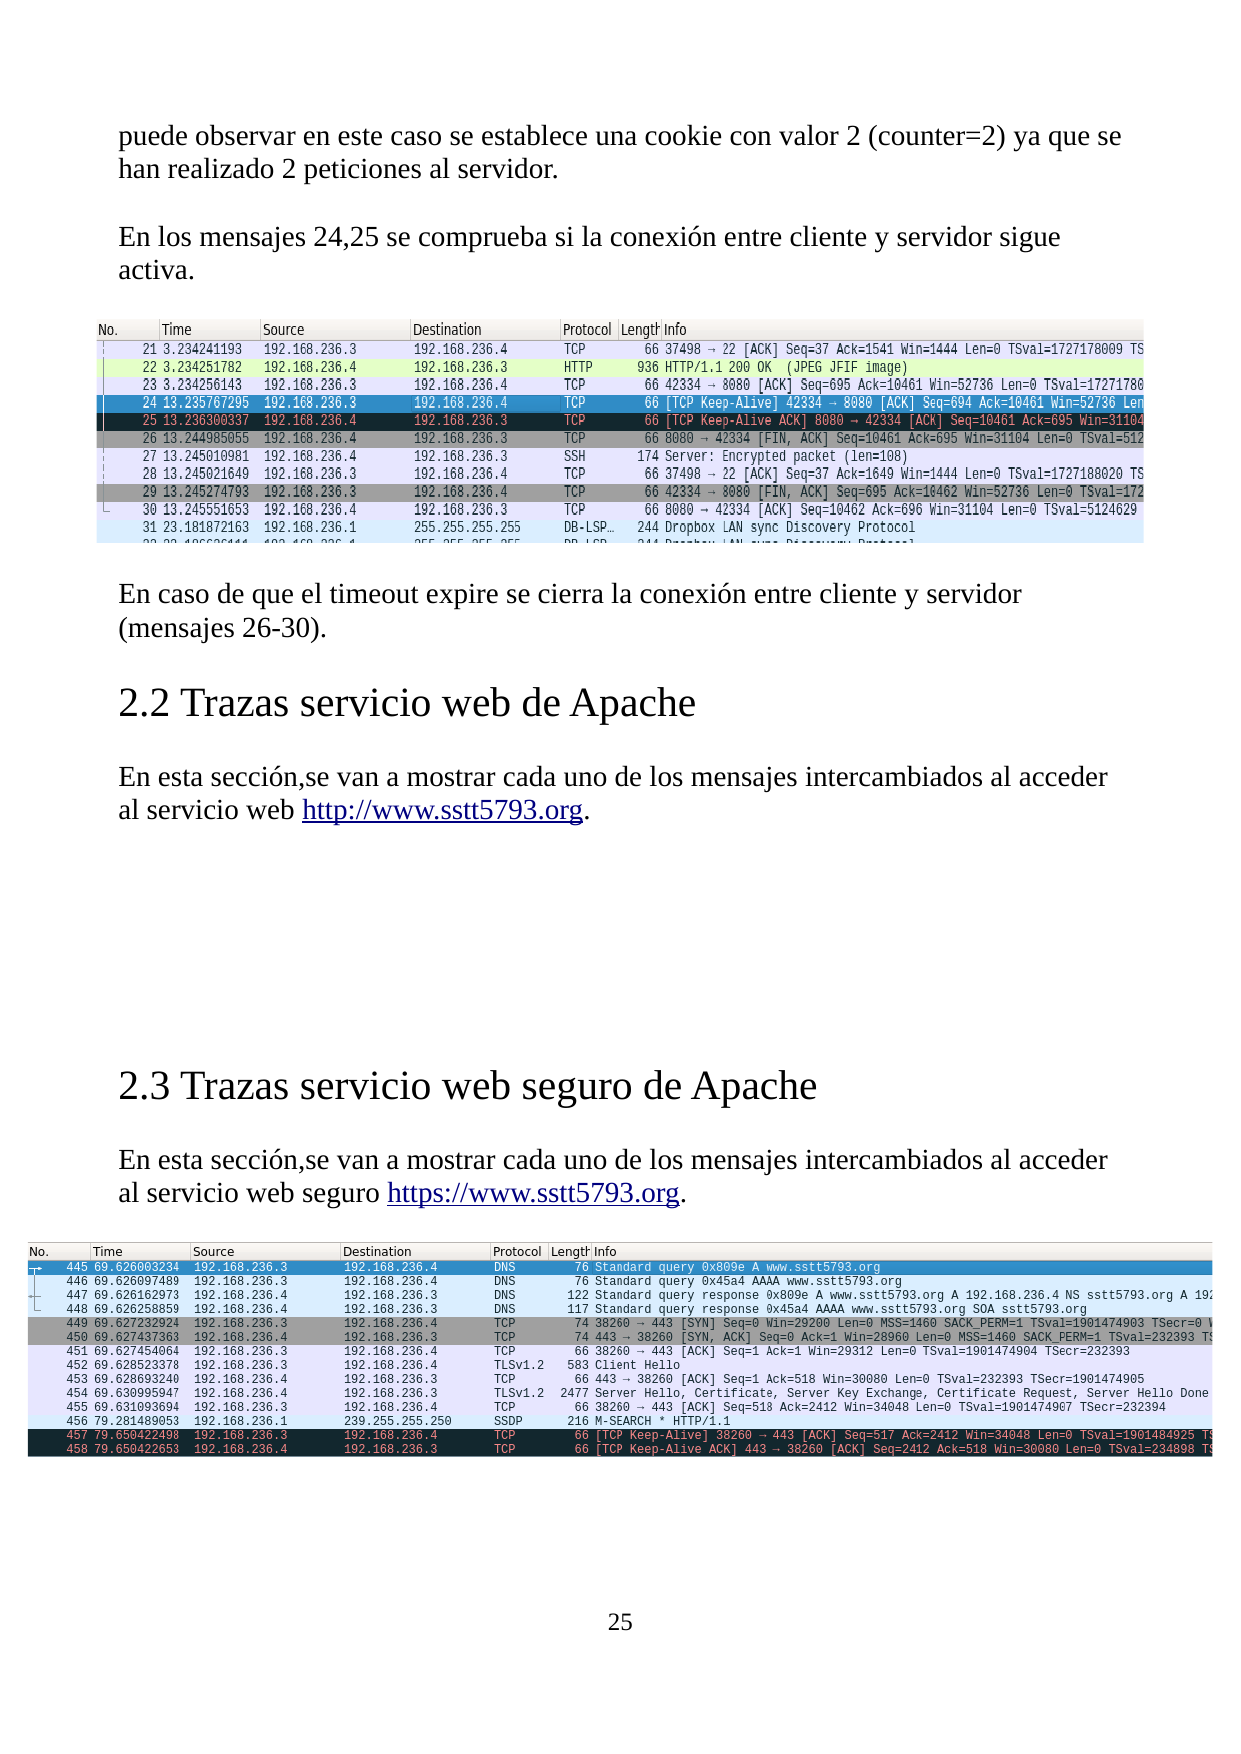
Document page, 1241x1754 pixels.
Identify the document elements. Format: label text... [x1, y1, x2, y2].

text En esta sección,se van a mostrar cada uno de los mensajes intercambiados al acceder al servicio web http://www.sstt5793.org. [118, 759, 1122, 826]
picture [96, 319, 1144, 543]
picture [27, 1242, 1213, 1457]
text En esta sección,se van a mostrar cada uno de los mensajes intercambiados al acceder al servicio web seguro https://www.sstt5793.org. [118, 1142, 1122, 1209]
text En caso de que el timeout expire se cierra la conexión entre cliente y servidor (mensajes 26-30). [118, 577, 1122, 644]
text 2.2 Trazas servicio web de Apache [118, 677, 1122, 725]
text 2.3 Trazas servicio web seguro de Apache [118, 1061, 1122, 1108]
text puede observar en este caso se establece una cookie con valor 2 (counter=2) ya que se han realizado 2 peticiones al servidor. [118, 118, 1122, 185]
text En los mensajes 24,25 se comprueba si la conexión entre cliente y servidor sigue activa. [118, 219, 1122, 286]
